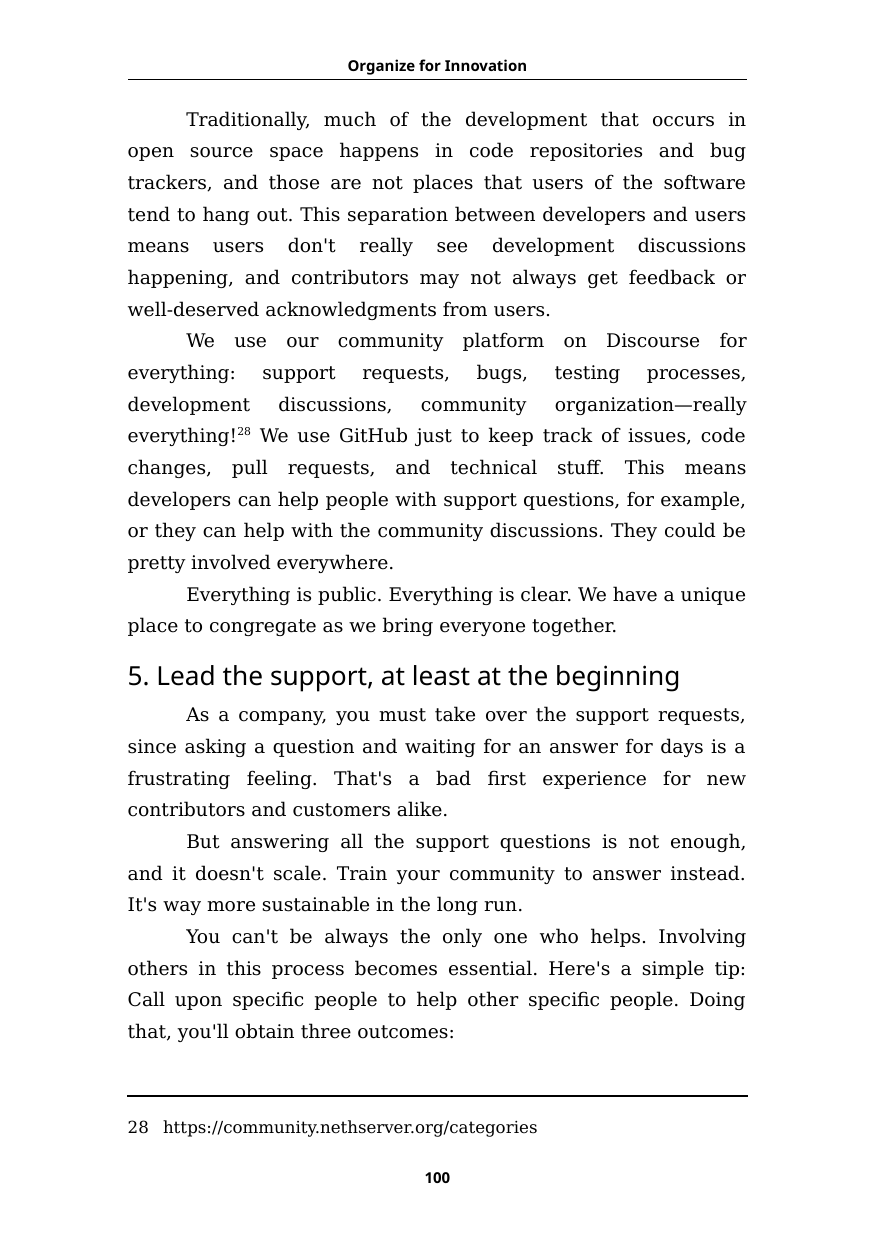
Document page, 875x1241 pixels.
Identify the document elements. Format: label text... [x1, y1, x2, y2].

text But answering all the support questions is not enough, and it doesn't scale. Train your community to answer instead. It's way more sustainable in the long run. [127, 831, 747, 916]
text Traditionally, much of the development that occurs in open source space happens in code repositories and bug trackers, and those are not places that users of the software tend to hang out. This separation between developers and users means users don't really see development discussions happening, and contributors may not always get feedback or well-deserved acknowledgments from users. [127, 109, 747, 321]
subtitle 5. Lead the support, at least at the beginning [127, 662, 747, 692]
text We use our community platform on Discourse for everything: support requests, bugs, testing processes, development discussions, community organization—really everything! We use GitHub just to keep track of issues, code changes, pull requests, and technical stuff. This means developers can help people with support questions, for example, or they can help with the community discussions. They could be pretty involved everywhere. [127, 330, 747, 574]
text Everything is public. Everything is clear. We have a unique place to congregate as we bring everyone together. [127, 584, 747, 637]
text As a company, you must take over the support requests, since asking a question and waiting for an answer for days is a frustrating feeling. That's a bad first experience for new contributors and customers alike. [127, 704, 747, 821]
text https://community.nethserver.org/categories [127, 1118, 747, 1138]
text You can't be always the only one who helps. Involving others in this process becomes essential. Here's a simple tip: Call upon specific people to help other specific people. Doing that, you'll obtain three outcomes: [127, 926, 747, 1043]
